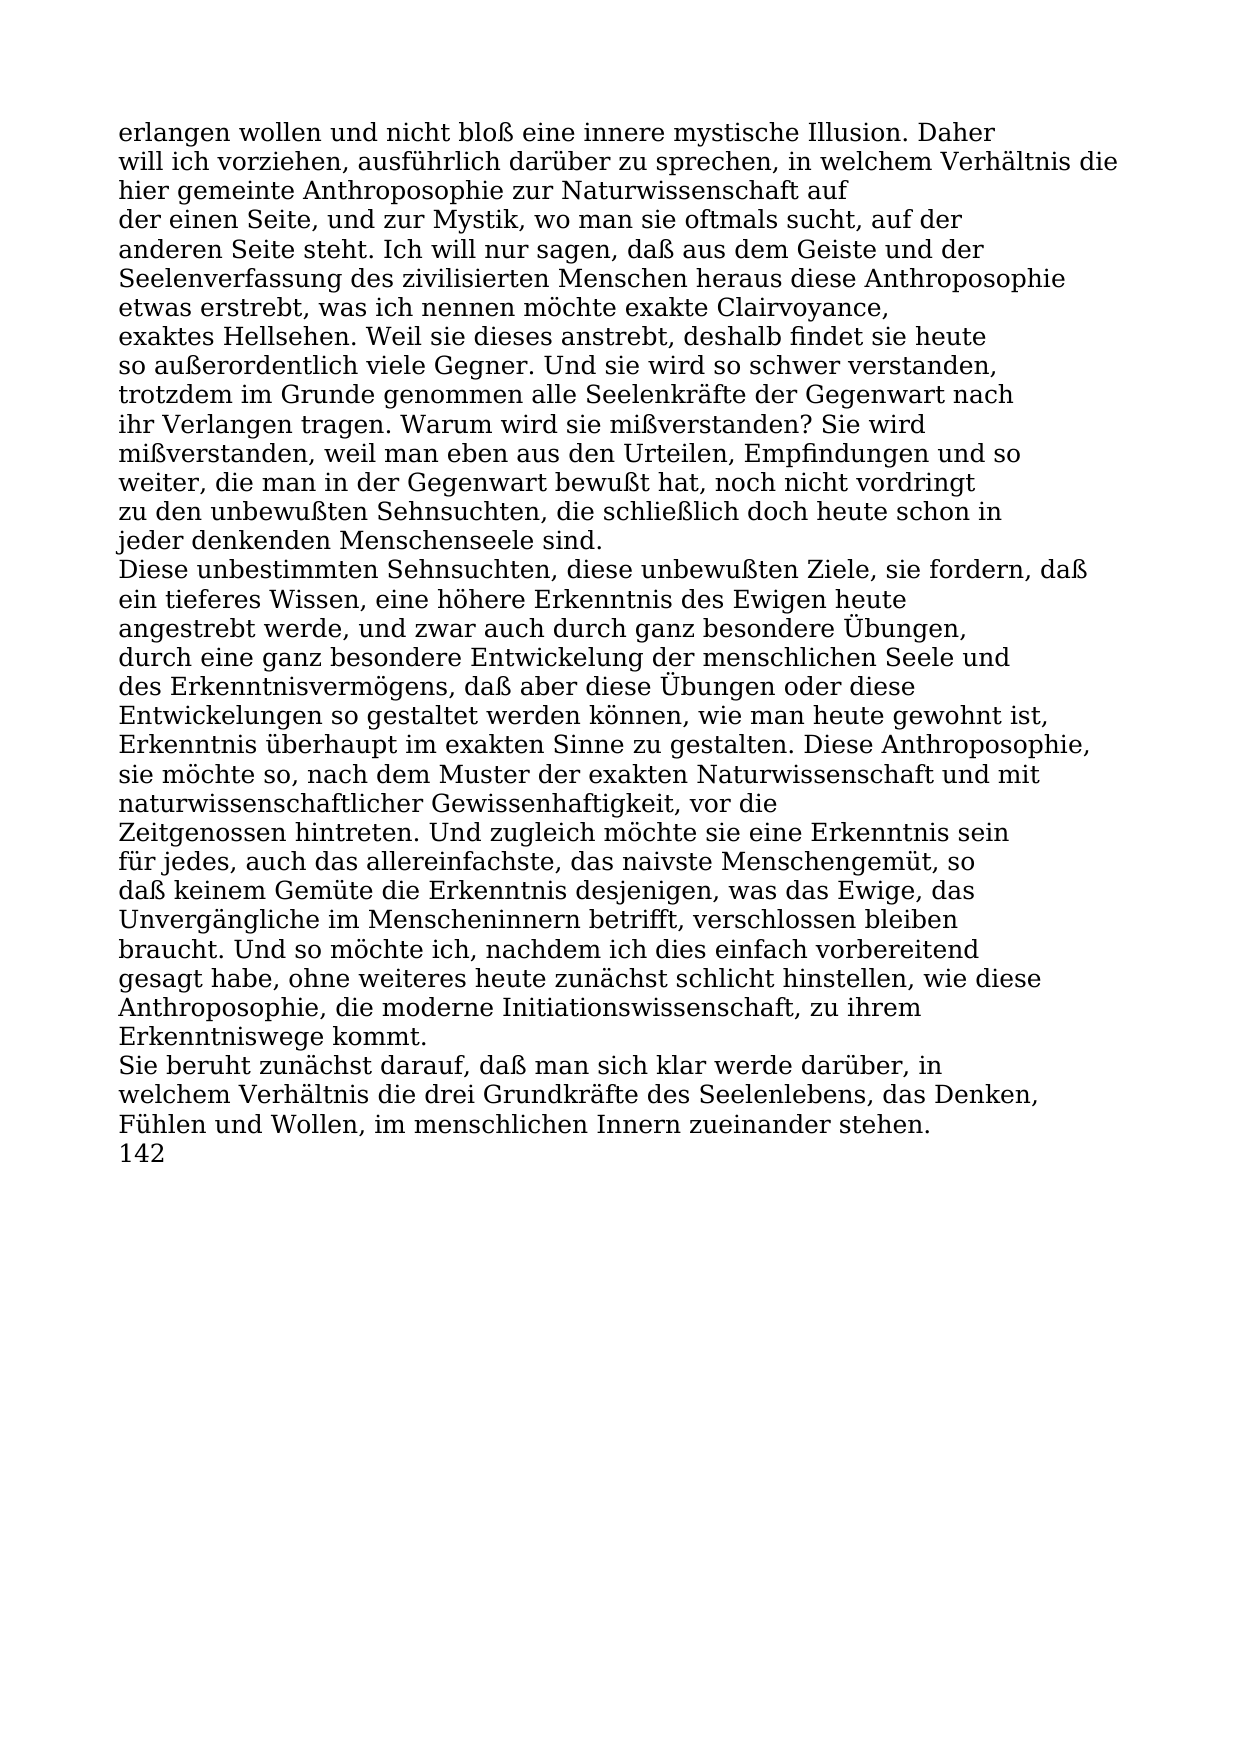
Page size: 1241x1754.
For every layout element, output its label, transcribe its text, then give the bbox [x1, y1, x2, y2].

text Unvergängliche im Menscheninnern betrifft, verschlossen bleiben [118, 906, 1122, 935]
text daß keinem Gemüte die Erkenntnis desjenigen, was das Ewige, das [118, 876, 1122, 906]
text weiter, die man in der Gegenwart bewußt hat, noch nicht vordringt [118, 468, 1122, 497]
text des Erkenntnisvermögens, daß aber diese Übungen oder diese Entwickelungen so gestaltet werden können, wie man heute gewohnt ist, [118, 672, 1122, 731]
text trotzdem im Grunde genommen alle Seelenkräfte der Gegenwart nach [118, 381, 1122, 410]
text Seelenverfassung des zivilisierten Menschen heraus diese Anthroposophie etwas erstrebt, was ich nennen möchte exakte Clairvoyance, [118, 264, 1122, 322]
text anderen Seite steht. Ich will nur sagen, daß aus dem Geiste und der [118, 235, 1122, 264]
text Zeitgenossen hintreten. Und zugleich möchte sie eine Erkenntnis sein [118, 818, 1122, 847]
text Diese unbestimmten Sehnsuchten, diese unbewußten Ziele, sie fordern, daß ein tieferes Wissen, eine höhere Erkenntnis des Ewigen heute [118, 556, 1122, 614]
text für jedes, auch das allereinfachste, das naivste Menschengemüt, so [118, 847, 1122, 876]
text braucht. Und so möchte ich, nachdem ich dies einfach vorbereitend [118, 935, 1122, 964]
text ihr Verlangen tragen. Warum wird sie mißverstanden? Sie wird mißverstanden, weil man eben aus den Urteilen, Empfindungen und so [118, 410, 1122, 468]
text welchem Verhältnis die drei Grundkräfte des Seelenlebens, das Denken, Fühlen und Wollen, im menschlichen Innern zueinander stehen. [118, 1081, 1122, 1139]
text Erkenntnis überhaupt im exakten Sinne zu gestalten. Diese Anthroposophie, sie möchte so, nach dem Muster der exakten Naturwissenschaft und mit naturwissenschaftlicher Gewissenhaftigkeit, vor die [118, 731, 1122, 818]
text angestrebt werde, und zwar auch durch ganz besondere Übungen, [118, 614, 1122, 643]
text durch eine ganz besondere Entwickelung der menschlichen Seele und [118, 643, 1122, 672]
text Sie beruht zunächst darauf, daß man sich klar werde darüber, in [118, 1051, 1122, 1081]
text Anthroposophie, die moderne Initiationswissenschaft, zu ihrem Erkenntniswege kommt. [118, 993, 1122, 1051]
text zu den unbewußten Sehnsuchten, die schließlich doch heute schon in [118, 497, 1122, 526]
text jeder denkenden Menschenseele sind. [118, 526, 1122, 556]
text so außerordentlich viele Gegner. Und sie wird so schwer verstanden, [118, 351, 1122, 381]
text der einen Seite, und zur Mystik, wo man sie oftmals sucht, auf der [118, 206, 1122, 235]
text gesagt habe, ohne weiteres heute zunächst schlicht hinstellen, wie diese [118, 964, 1122, 993]
text erlangen wollen und nicht bloß eine innere mystische Illusion. Daher [118, 118, 1122, 147]
text will ich vorziehen, ausführlich darüber zu sprechen, in welchem Verhältnis die hier gemeinte Anthroposophie zur Naturwissenschaft auf [118, 147, 1122, 206]
text exaktes Hellsehen. Weil sie dieses anstrebt, deshalb findet sie heute [118, 322, 1122, 351]
text 142 [118, 1139, 1122, 1168]
